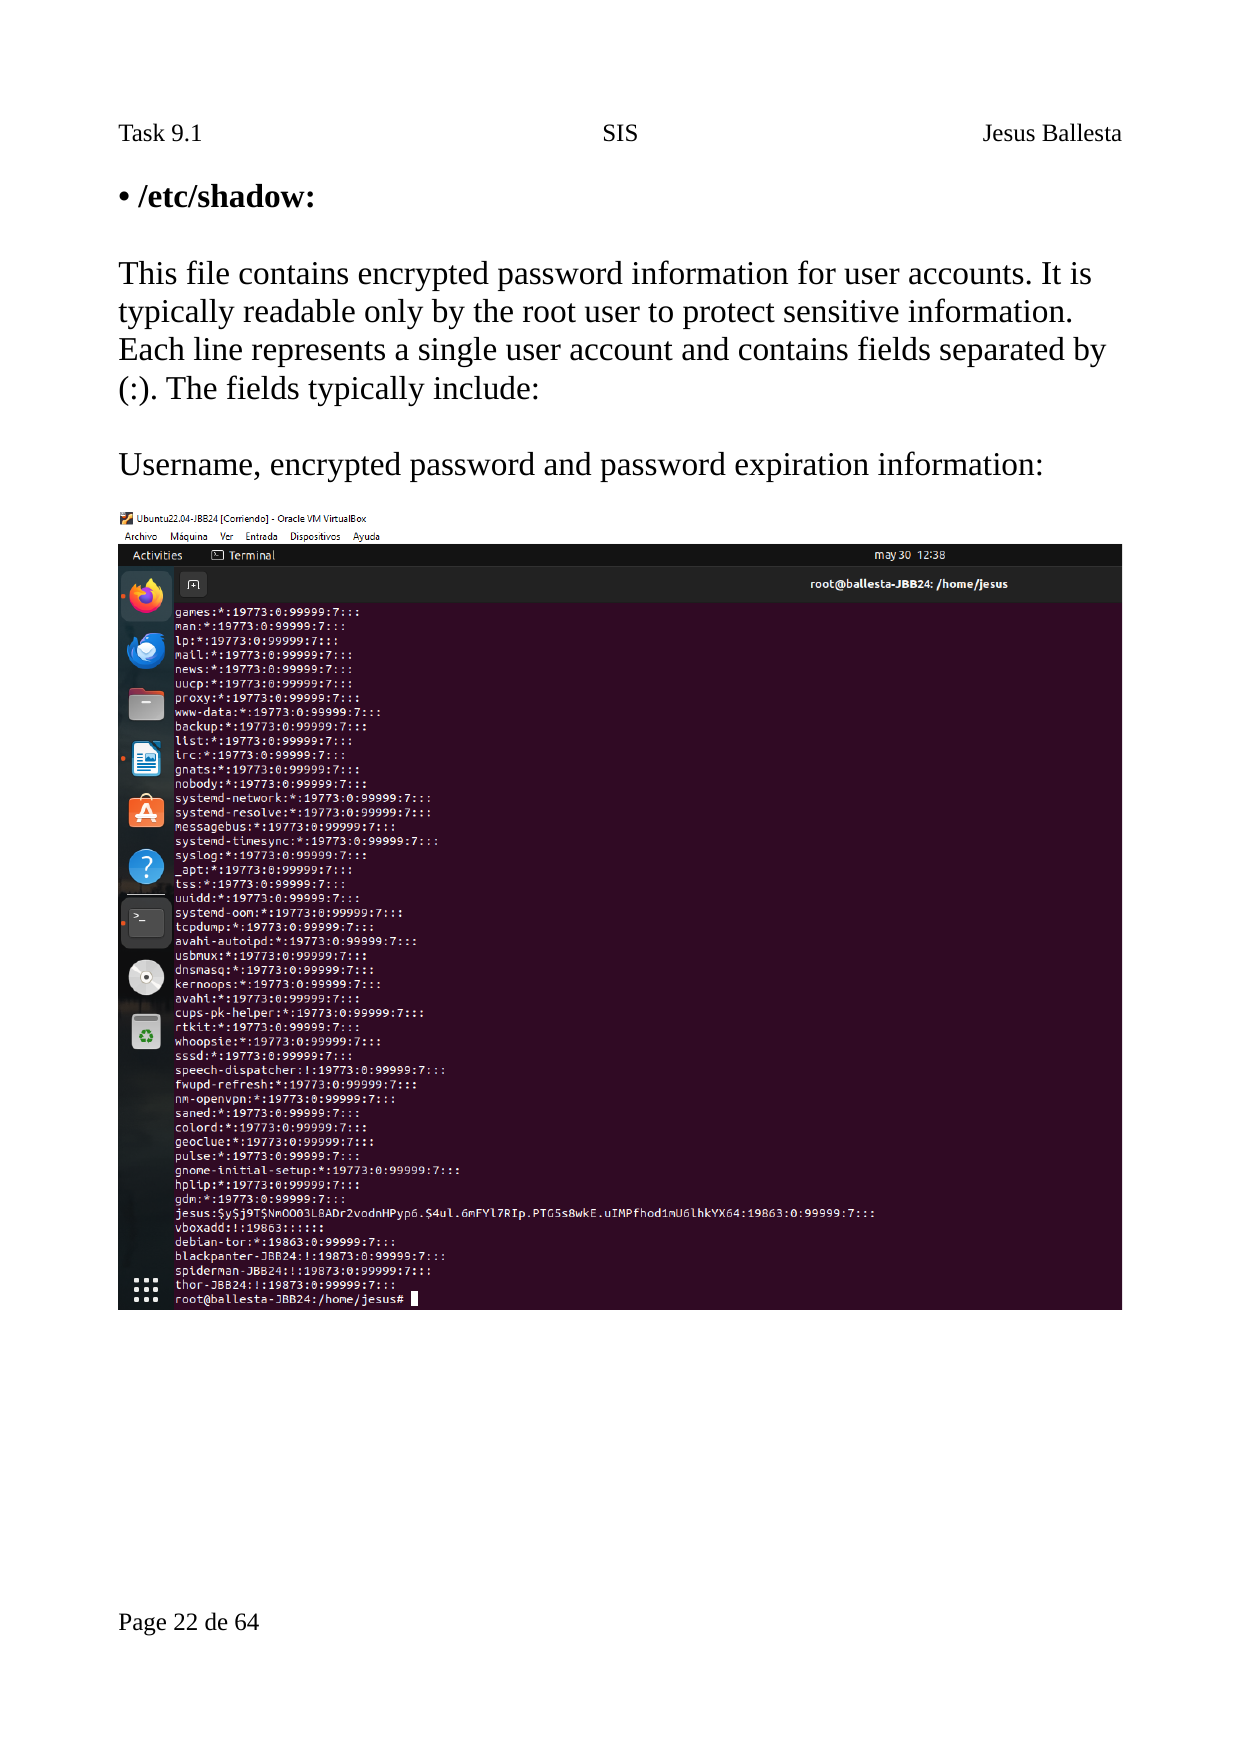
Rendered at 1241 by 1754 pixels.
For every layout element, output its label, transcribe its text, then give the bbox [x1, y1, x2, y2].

text • /etc/shadow: [118, 176, 1122, 215]
text Username, encrypted password and password expiration information: [118, 445, 1122, 483]
text This file contains encrypted password information for user accounts. It is typically readable only by the root user to protect sensitive information. Each line represents a single user account and contains fields separated by (:). The fields typically include: [118, 253, 1122, 406]
picture [118, 510, 1123, 1310]
